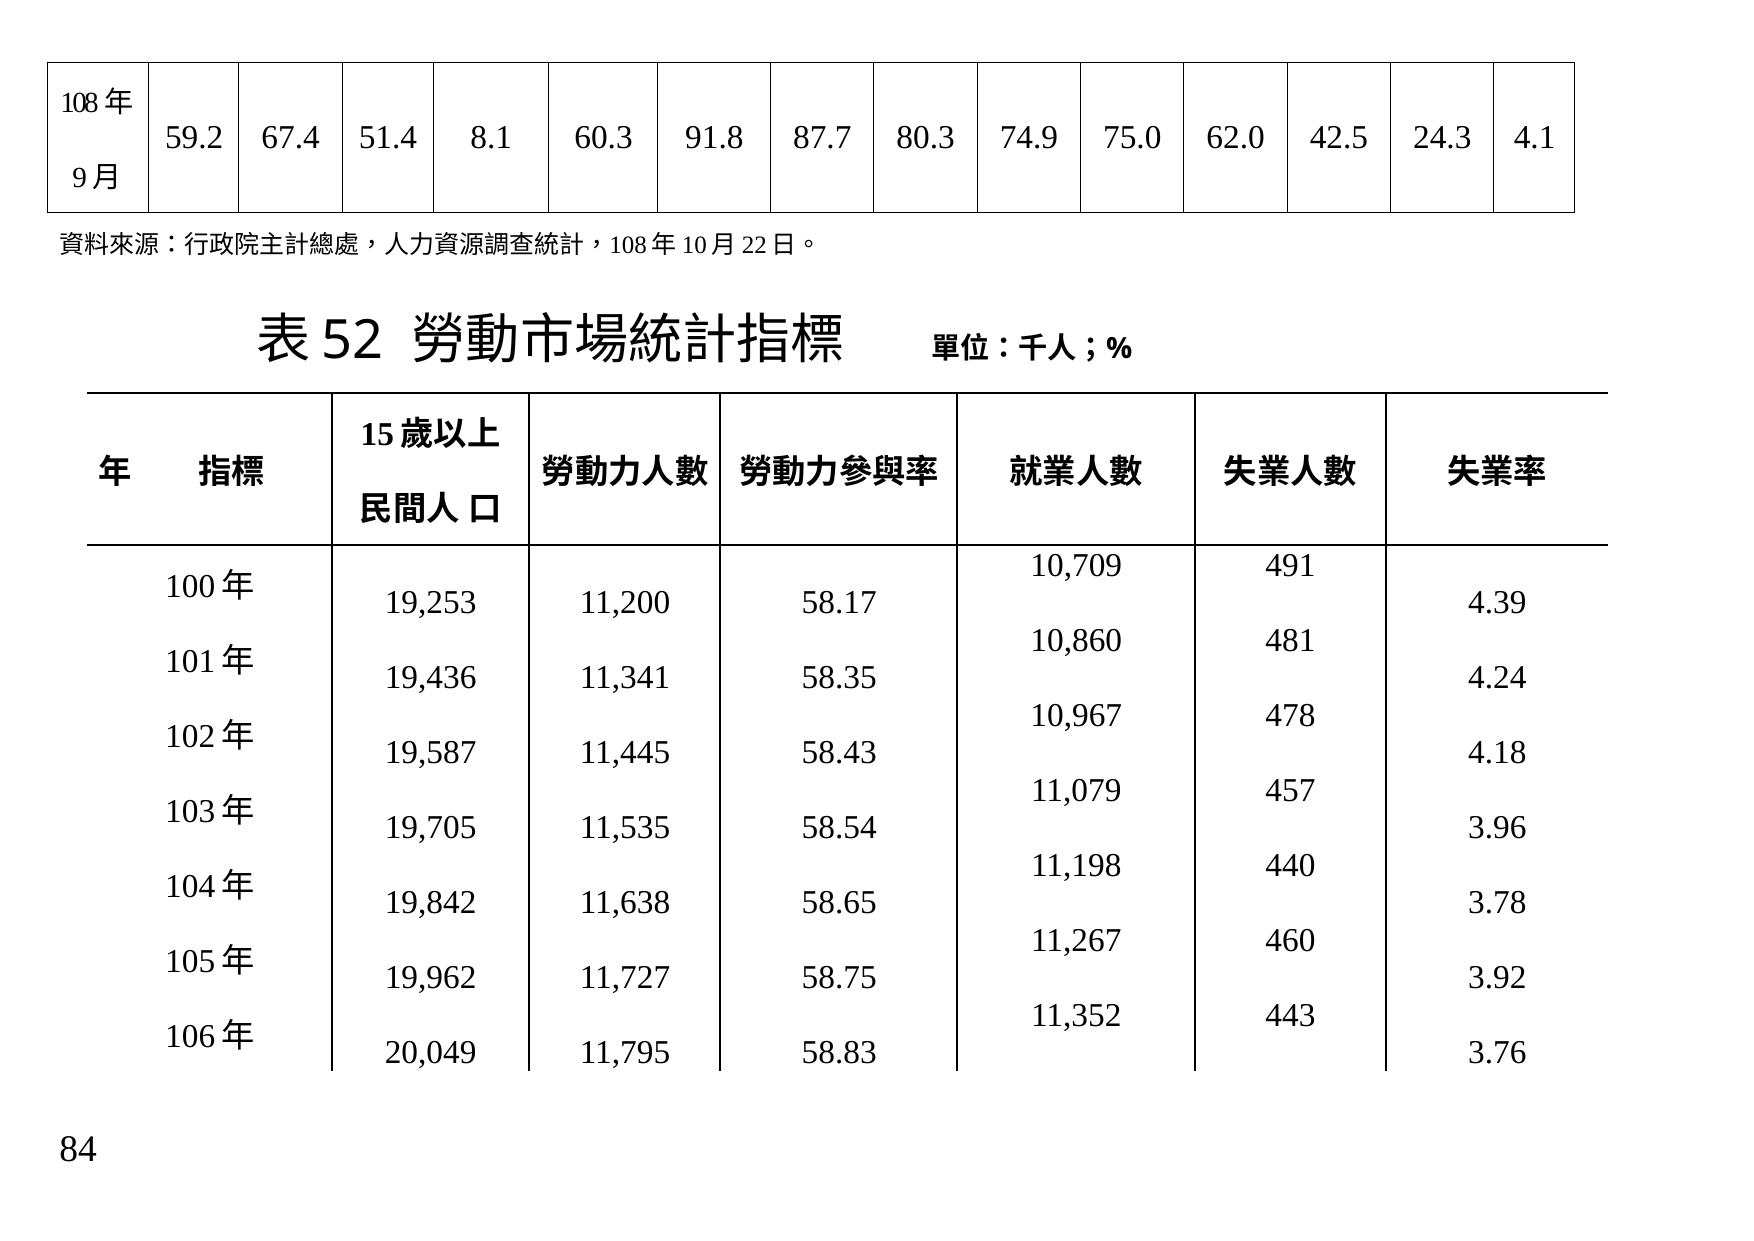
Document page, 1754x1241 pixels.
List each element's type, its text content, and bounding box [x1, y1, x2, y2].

table_cell 58.35 [721, 621, 956, 696]
table_cell 19,842 [333, 846, 528, 921]
table_cell 10,709 [958, 546, 1194, 621]
table_cell 11,200 [530, 546, 719, 621]
table_cell 3.92 [1387, 921, 1608, 996]
table_cell 11,341 [530, 621, 719, 696]
text 資料來源：行政院主計總處，人力資源調查統計，108年10月22日。 [59, 224, 1636, 261]
table_cell 19,253 [333, 546, 528, 621]
table_cell 60.3 [549, 63, 657, 212]
table_cell 42.5 [1288, 63, 1390, 212]
table_cell 19,962 [333, 921, 528, 996]
table_cell 491 [1196, 546, 1385, 621]
table_cell 20,049 [333, 996, 528, 1071]
table_cell 102年 [87, 696, 331, 771]
table_cell 11,445 [530, 696, 719, 771]
table_cell 87.7 [771, 63, 873, 212]
table_cell 11,535 [530, 771, 719, 846]
table_cell 4.1 [1494, 63, 1574, 212]
table_cell 457 [1196, 771, 1385, 846]
table_cell 11,198 [958, 846, 1194, 921]
table_cell 440 [1196, 846, 1385, 921]
table_cell 11,727 [530, 921, 719, 996]
table_cell 80.3 [874, 63, 977, 212]
table_cell 59.2 [149, 63, 238, 212]
table_cell 104年 [87, 846, 331, 921]
subtitle 表52 勞動市場統計指標 單位：千人；% [59, 279, 1636, 392]
table_cell 58.75 [721, 921, 956, 996]
table_cell 460 [1196, 921, 1385, 996]
table_cell 4.39 [1387, 546, 1608, 621]
table_cell 74.9 [978, 63, 1080, 212]
table_cell 8.1 [434, 63, 548, 212]
table_cell 11,352 [958, 996, 1194, 1071]
table_cell 4.24 [1387, 621, 1608, 696]
table_cell 4.18 [1387, 696, 1608, 771]
table_header 就業人數 [958, 394, 1194, 544]
table_cell 481 [1196, 621, 1385, 696]
table_cell 11,638 [530, 846, 719, 921]
table_cell 91.8 [658, 63, 770, 212]
table_cell 105年 [87, 921, 331, 996]
table_cell 100年 [87, 546, 331, 621]
table_cell 10,967 [958, 696, 1194, 771]
table_cell 3.78 [1387, 846, 1608, 921]
table_cell 10,860 [958, 621, 1194, 696]
table_cell 478 [1196, 696, 1385, 771]
table_cell 108年 9月 [48, 63, 148, 212]
table_cell 62.0 [1184, 63, 1287, 212]
table_cell 58.65 [721, 846, 956, 921]
table_cell 3.76 [1387, 996, 1608, 1071]
table_header 年 指標 [87, 394, 331, 544]
table_cell 11,795 [530, 996, 719, 1071]
table_cell 443 [1196, 996, 1385, 1071]
table_cell 75.0 [1081, 63, 1183, 212]
table_cell 58.83 [721, 996, 956, 1071]
table_cell 103年 [87, 771, 331, 846]
table_cell 106年 [87, 996, 331, 1071]
table_cell 11,267 [958, 921, 1194, 996]
table_cell 58.43 [721, 696, 956, 771]
table_cell 3.96 [1387, 771, 1608, 846]
table_cell 19,587 [333, 696, 528, 771]
table_header 失業人數 [1196, 394, 1385, 544]
table_cell 19,436 [333, 621, 528, 696]
table_header 15歲以上 民間人 口 [333, 394, 528, 544]
table_header 勞動力人數 [530, 394, 719, 544]
table_header 失業率 [1387, 394, 1608, 544]
table_cell 67.4 [239, 63, 342, 212]
table_cell 19,705 [333, 771, 528, 846]
table_cell 58.17 [721, 546, 956, 621]
table_cell 24.3 [1391, 63, 1493, 212]
table_cell 11,079 [958, 771, 1194, 846]
table_header 勞動力參與率 [721, 394, 956, 544]
table_cell 101年 [87, 621, 331, 696]
table_cell 51.4 [343, 63, 433, 212]
table_cell 58.54 [721, 771, 956, 846]
